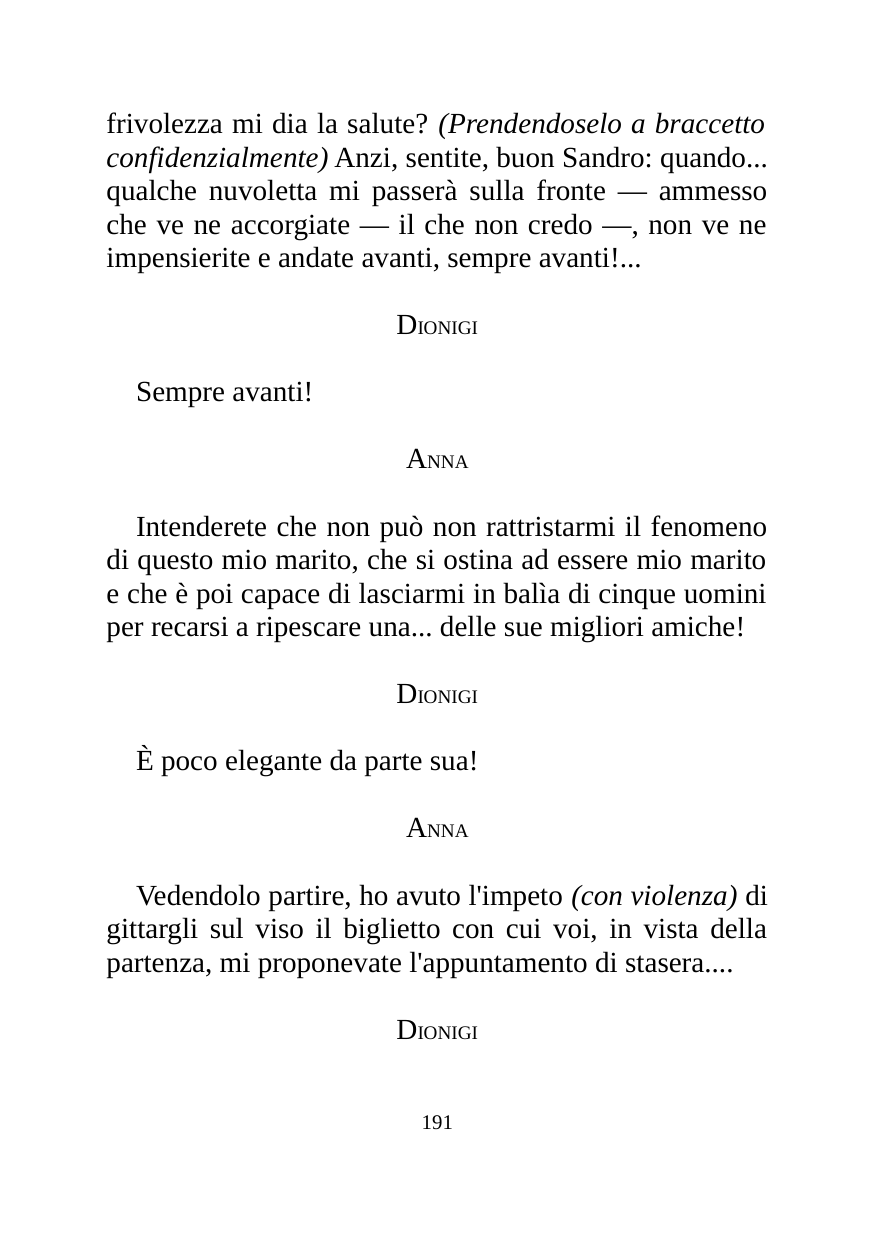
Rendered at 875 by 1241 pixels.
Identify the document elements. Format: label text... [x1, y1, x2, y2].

text Sempre avanti! [106, 374, 768, 408]
text frivolezza mi dia la salute? (Prendendoselo a braccetto confidenzialmente) Anzi, sentite, buon Sandro: quando... qualche nuvoletta mi passerà sulla fronte — ammesso che ve ne accorgiate — il che non credo —, non ve ne impensierite e andate avanti, sempre avanti!... [106, 106, 768, 274]
text Dionigi [106, 676, 768, 710]
text Dionigi [106, 307, 768, 341]
text Anna [106, 442, 768, 475]
text Vedendolo partire, ho avuto l'impeto (con violenza) di gittargli sul viso il biglietto con cui voi, in vista della partenza, mi proponevate l'appuntamento di stasera.... [106, 878, 768, 978]
text Intenderete che non può non rattristarmi il fenomeno di questo mio marito, che si ostina ad essere mio marito e che è poi capace di lasciarmi in balìa di cinque uomini per recarsi a ripescare una... delle sue migliori amiche! [106, 509, 768, 643]
text Anna [106, 811, 768, 844]
text Dionigi [106, 1012, 768, 1045]
text È poco elegante da parte sua! [106, 743, 768, 777]
